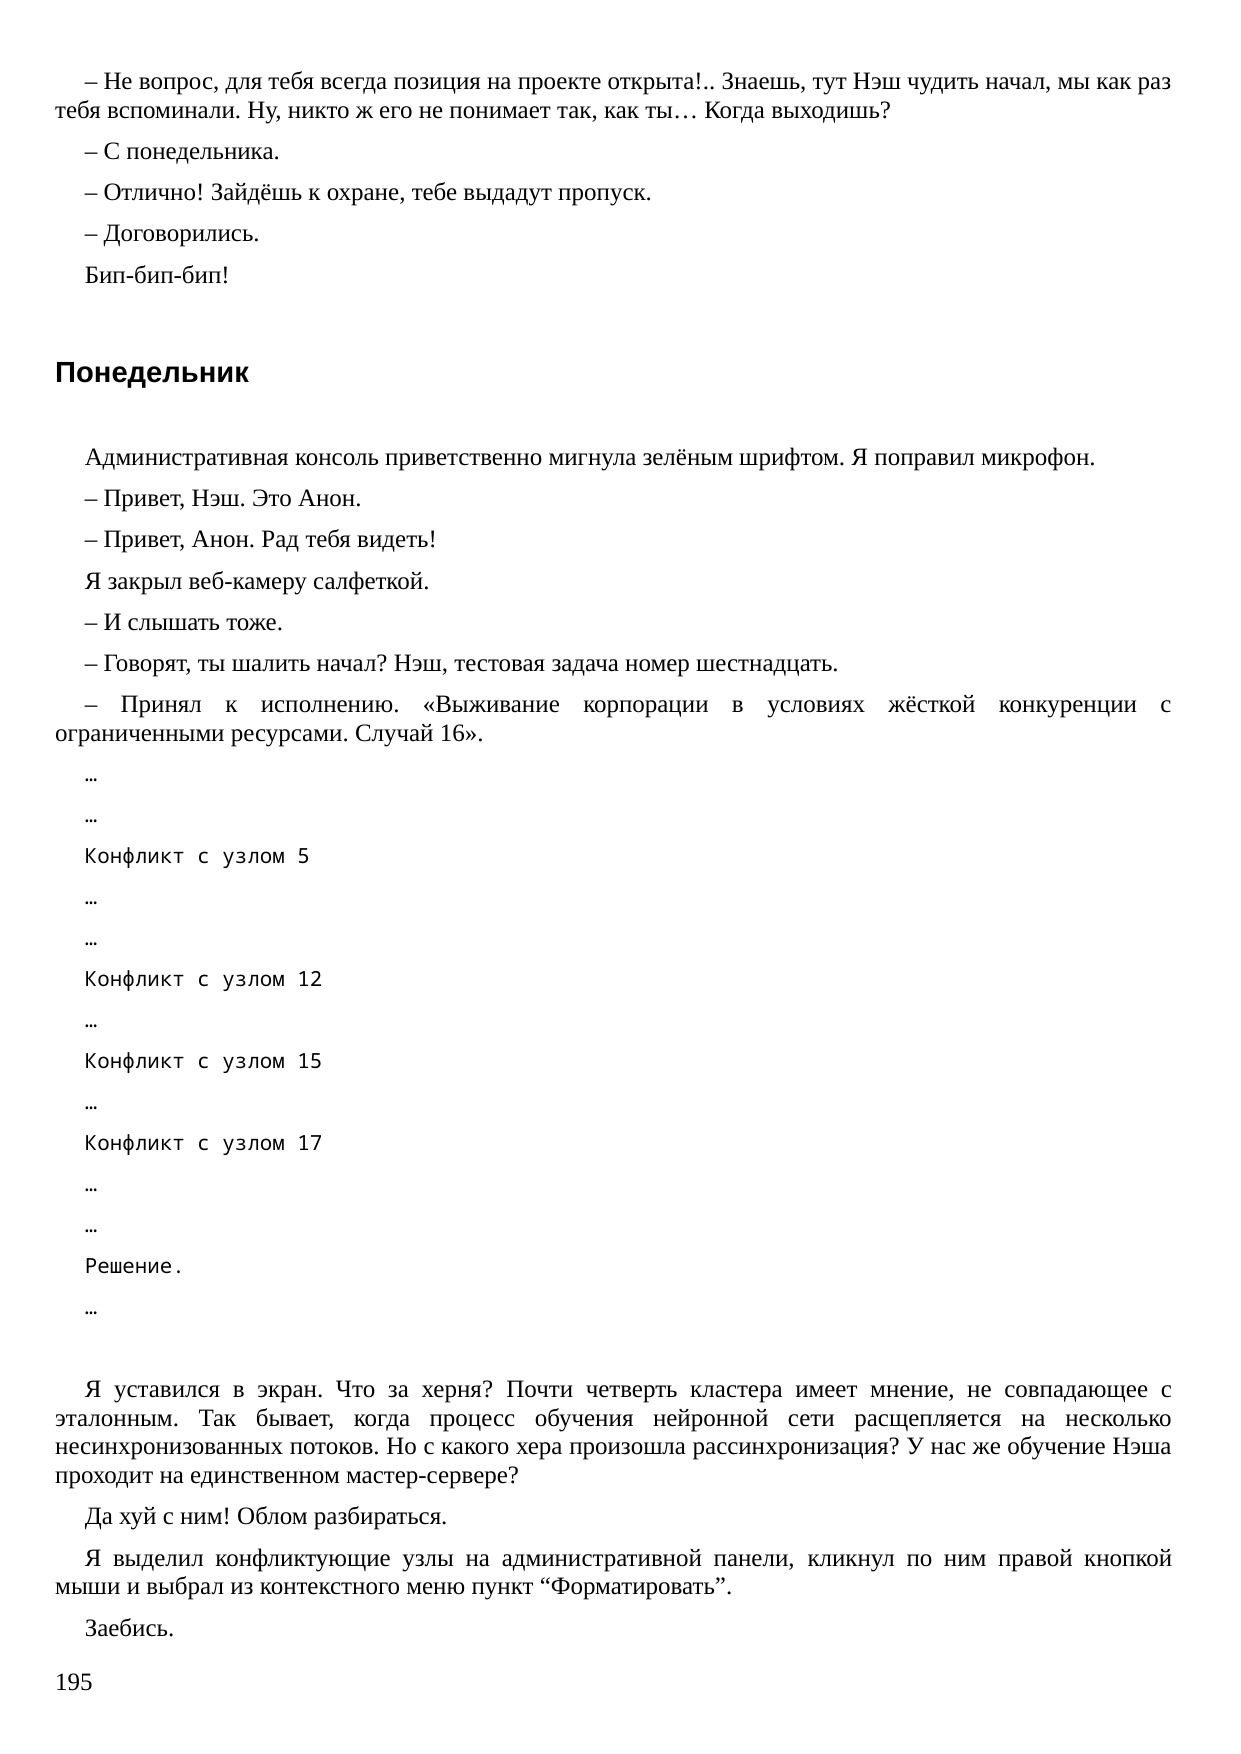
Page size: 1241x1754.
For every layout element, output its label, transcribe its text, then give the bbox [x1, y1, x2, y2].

text – И слышать тоже. [55, 607, 1173, 636]
text Конфликт с узлом 5 [55, 841, 1173, 870]
text … [55, 759, 1173, 788]
text Конфликт с узлом 15 [55, 1046, 1173, 1074]
text – Принял к исполнению. «Выживание корпорации в условиях жёсткой конкуренции с ограниченными ресурсами. Случай 16». [55, 689, 1173, 747]
text – С понедельника. [55, 136, 1173, 165]
text – Привет, Анон. Рад тебя видеть! [55, 524, 1173, 553]
text Бип-бип-бип! [55, 260, 1173, 288]
text Я выделил конфликтующие узлы на административной панели, кликнул по ним правой кнопкой мыши и выбрал из контекстного меню пункт “Форматировать”. [55, 1543, 1173, 1600]
text – Привет, Нэш. Это Анон. [55, 483, 1173, 512]
text … [55, 1292, 1173, 1320]
text Я закрыл веб-камеру салфеткой. [55, 566, 1173, 594]
text – Отлично! Зайдёшь к охране, тебе выдадут пропуск. [55, 177, 1173, 206]
text … [55, 923, 1173, 952]
text Административная консоль приветственно мигнула зелёным шрифтом. Я поправил микрофон. [55, 442, 1173, 471]
text … [55, 1005, 1173, 1034]
text Я уставился в экран. Что за херня? Почти четверть кластера имеет мнение, не совпадающее с эталонным. Так бывает, когда процесс обучения нейронной сети расщепляется на несколько несинхронизованных потоков. Но с какого хера произошла рассинхронизация? У нас же обучение Нэша проходит на единственном мастер-сервере? [55, 1374, 1173, 1489]
text … [55, 801, 1173, 829]
text Конфликт с узлом 17 [55, 1128, 1173, 1156]
subtitle Понедельник [55, 355, 1173, 388]
text Да хуй с ним! Облом разбираться. [55, 1501, 1173, 1530]
text Конфликт с узлом 12 [55, 964, 1173, 993]
text Решение. [55, 1251, 1173, 1279]
text Заебись. [55, 1613, 1173, 1641]
text … [55, 882, 1173, 911]
text – Договорились. [55, 218, 1173, 247]
text – Не вопрос, для тебя всегда позиция на проекте открыта!.. Знаешь, тут Нэш чудить начал, мы как раз тебя вспоминали. Ну, никто ж его не понимает так, как ты… Когда выходишь? [55, 66, 1173, 123]
text … [55, 1087, 1173, 1116]
text – Говорят, ты шалить начал? Нэш, тестовая задача номер шестнадцать. [55, 648, 1173, 677]
text … [55, 1210, 1173, 1238]
text … [55, 1169, 1173, 1197]
